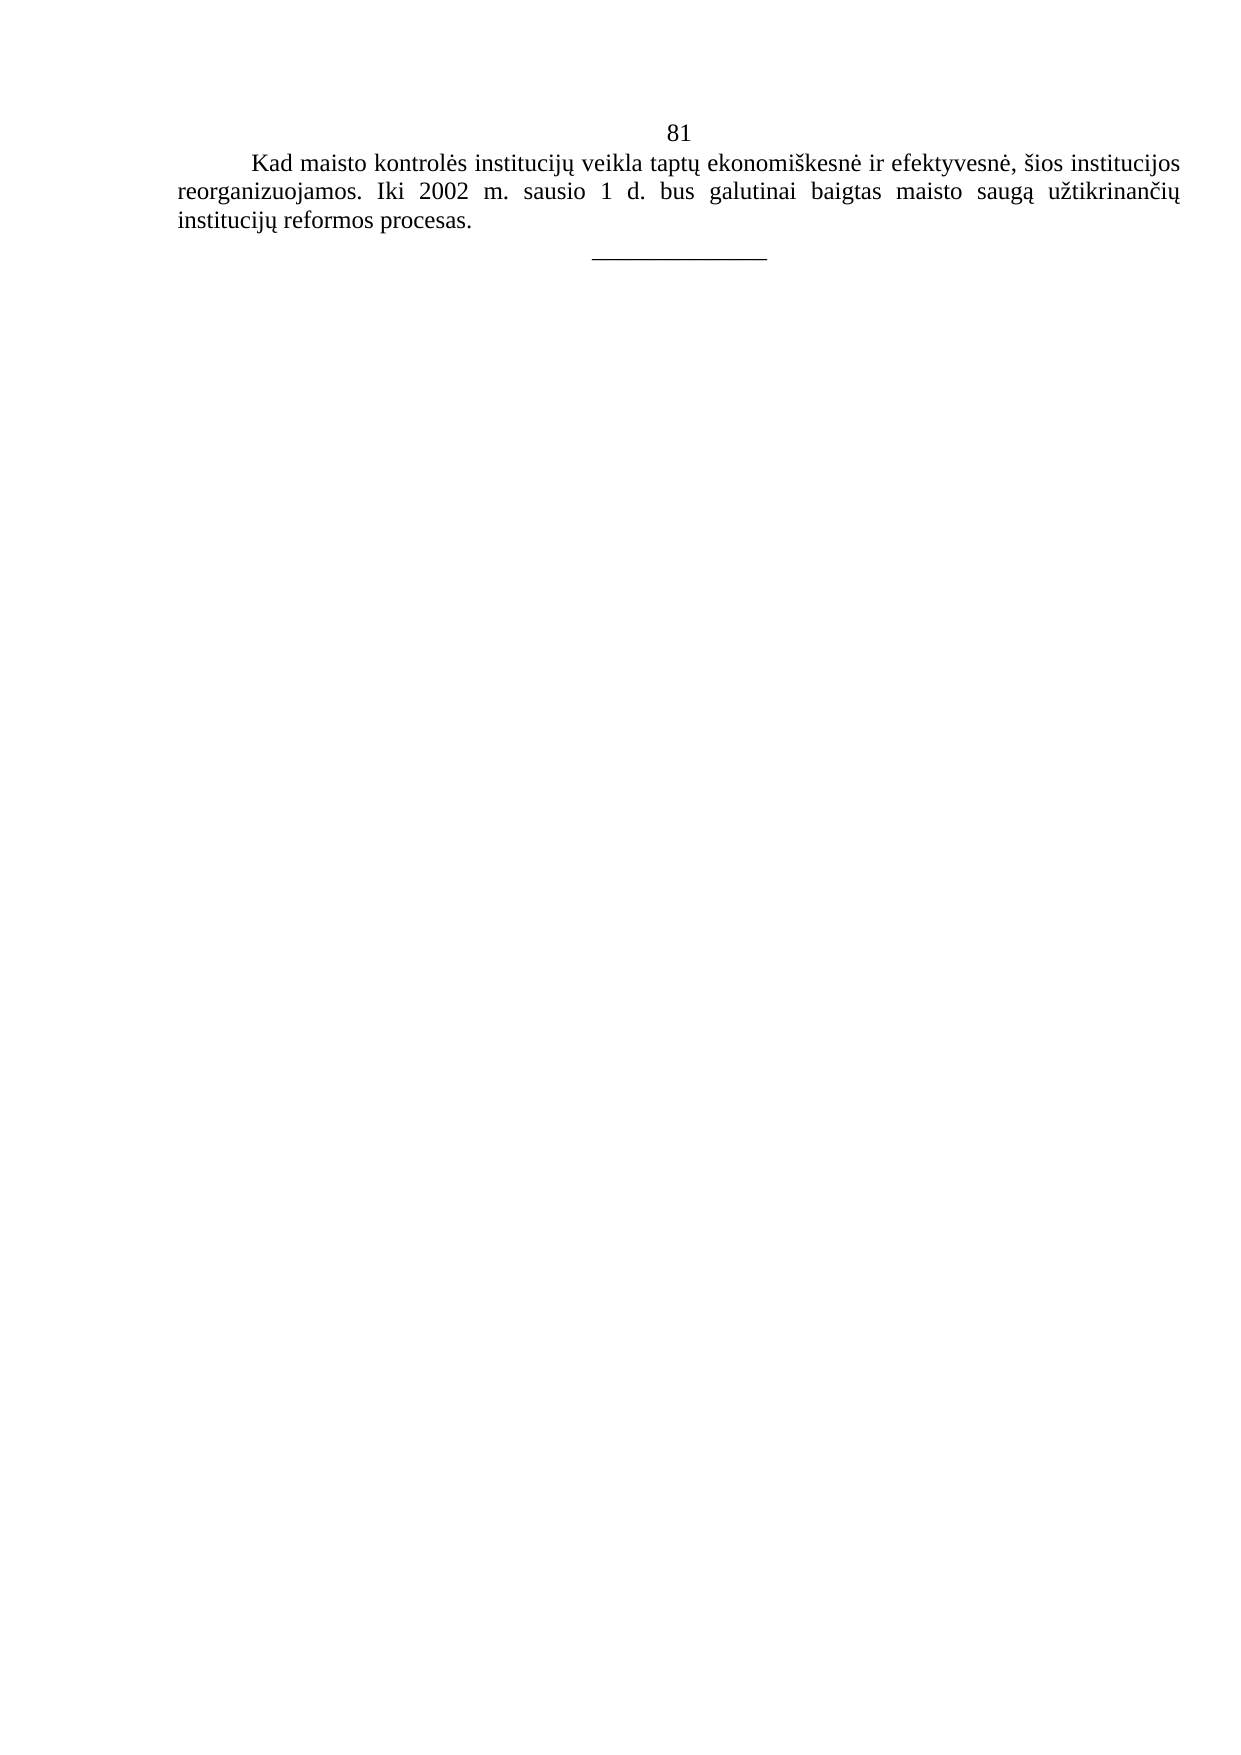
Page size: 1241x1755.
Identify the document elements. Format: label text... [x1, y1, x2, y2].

text Kad maisto kontrolės institucijų veikla taptų ekonomiškesnė ir efektyvesnė, šios institucijos reorganizuojamos. Iki 2002 m. sausio 1 d. bus galutinai baigtas maisto saugą užtikrinančių institucijų reformos procesas. [177, 148, 1181, 234]
text ______________ [177, 234, 1181, 263]
